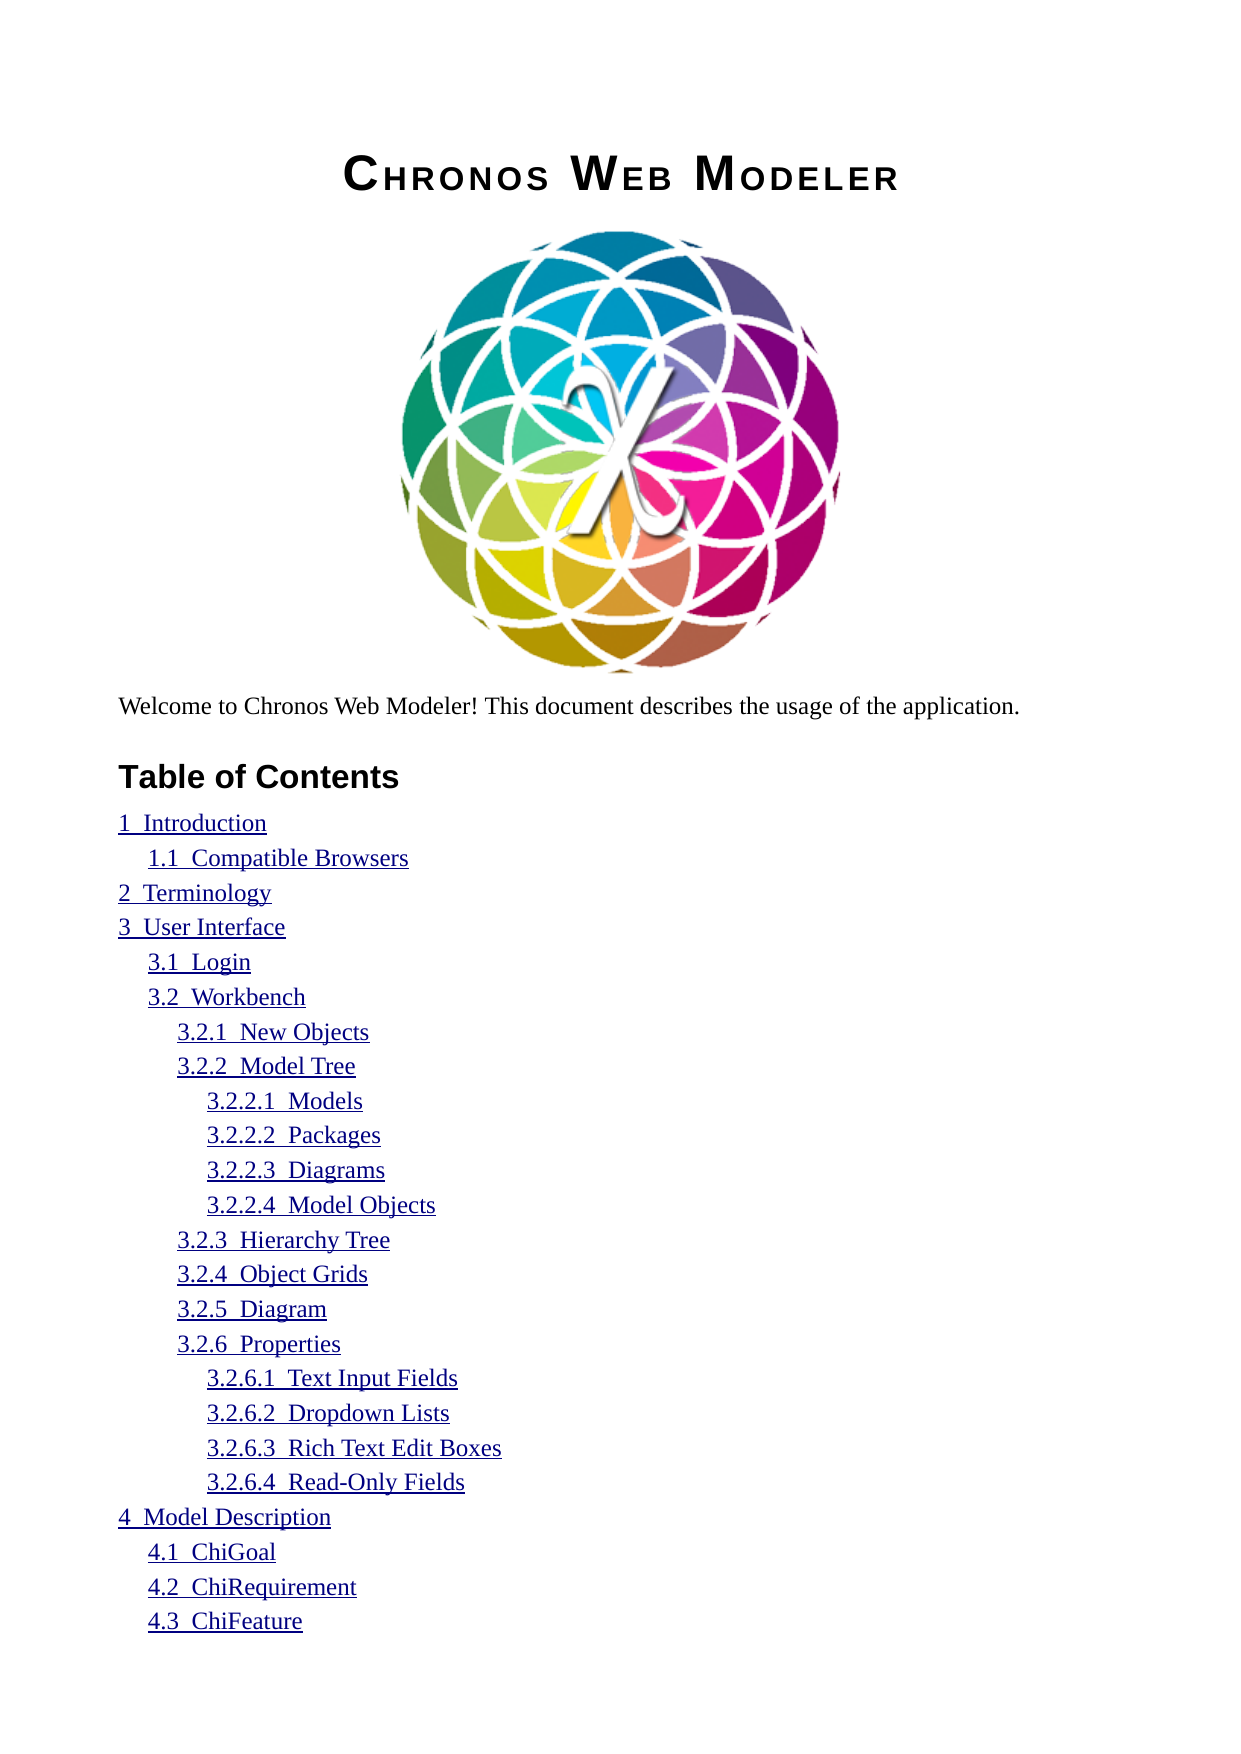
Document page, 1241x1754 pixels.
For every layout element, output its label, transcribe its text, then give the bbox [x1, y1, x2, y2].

text 1.1 Compatible Browsers [148, 843, 1122, 872]
text 3.1 Login [148, 947, 1122, 976]
text 3.2.6.3 Rich Text Edit Boxes [207, 1433, 1122, 1462]
text 4 Model Description [118, 1502, 1122, 1531]
text 3.2 Workbench [148, 982, 1122, 1011]
text 3.2.2.2 Packages [207, 1121, 1122, 1149]
text 2 Terminology [118, 878, 1122, 907]
text 3.2.4 Object Grids [177, 1259, 1122, 1288]
text 3.2.6.1 Text Input Fields [207, 1363, 1122, 1392]
subtitle Table of Contents [118, 757, 1122, 796]
text Welcome to Chronos Web Modeler! This document describes the usage of the application. [118, 213, 1122, 720]
text 3.2.6.2 Dropdown Lists [207, 1398, 1122, 1427]
text 4.3 ChiFeature [148, 1606, 1122, 1635]
text 3.2.2 Model Tree [177, 1051, 1122, 1080]
text 4.2 ChiRequirement [148, 1572, 1122, 1600]
text 3.2.5 Diagram [177, 1294, 1122, 1323]
text 3.2.1 New Objects [177, 1017, 1122, 1045]
text 3.2.6 Properties [177, 1329, 1122, 1357]
text 3.2.2.3 Diagrams [207, 1155, 1122, 1184]
text 3.2.3 Hierarchy Tree [177, 1225, 1122, 1253]
text 3.2.6.4 Read-Only Fields [207, 1467, 1122, 1496]
text 3.2.2.4 Model Objects [207, 1190, 1122, 1219]
picture [392, 225, 848, 680]
title Chronos Web Modeler [118, 143, 1122, 201]
text 3.2.2.1 Models [207, 1086, 1122, 1115]
text 3 User Interface [118, 912, 1122, 941]
text 4.1 ChiGoal [148, 1537, 1122, 1566]
text 1 Introduction [118, 808, 1122, 837]
